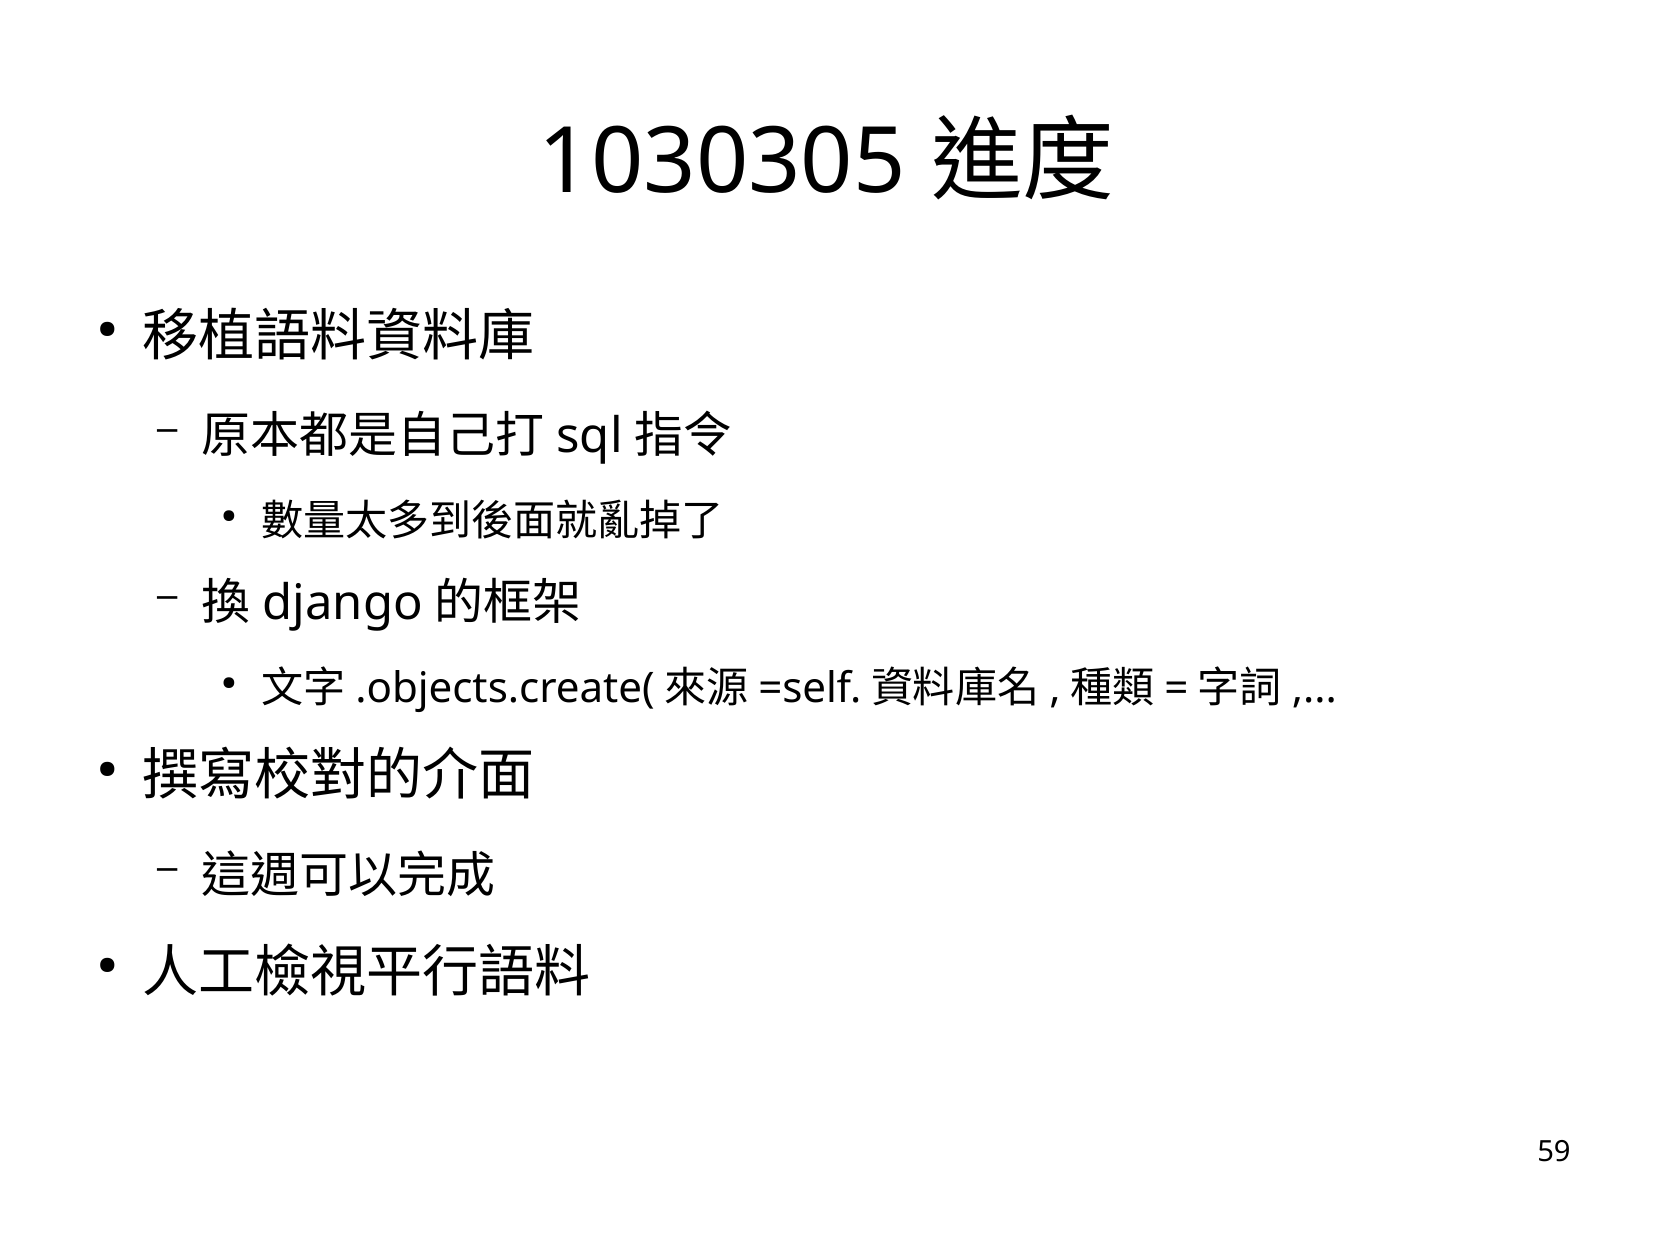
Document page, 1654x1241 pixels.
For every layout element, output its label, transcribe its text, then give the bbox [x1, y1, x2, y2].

list 移植語料資料庫 原本都是自己打sql指令 數量太多到後面就亂掉了 換django的框架 文字.objects.create(來源=self.資料庫名,種類=字詞,... 撰寫校對的介面 這週可以完成 人工檢視平行語料 [82, 290, 1538, 1010]
title 1030305進度 [82, 49, 1571, 257]
